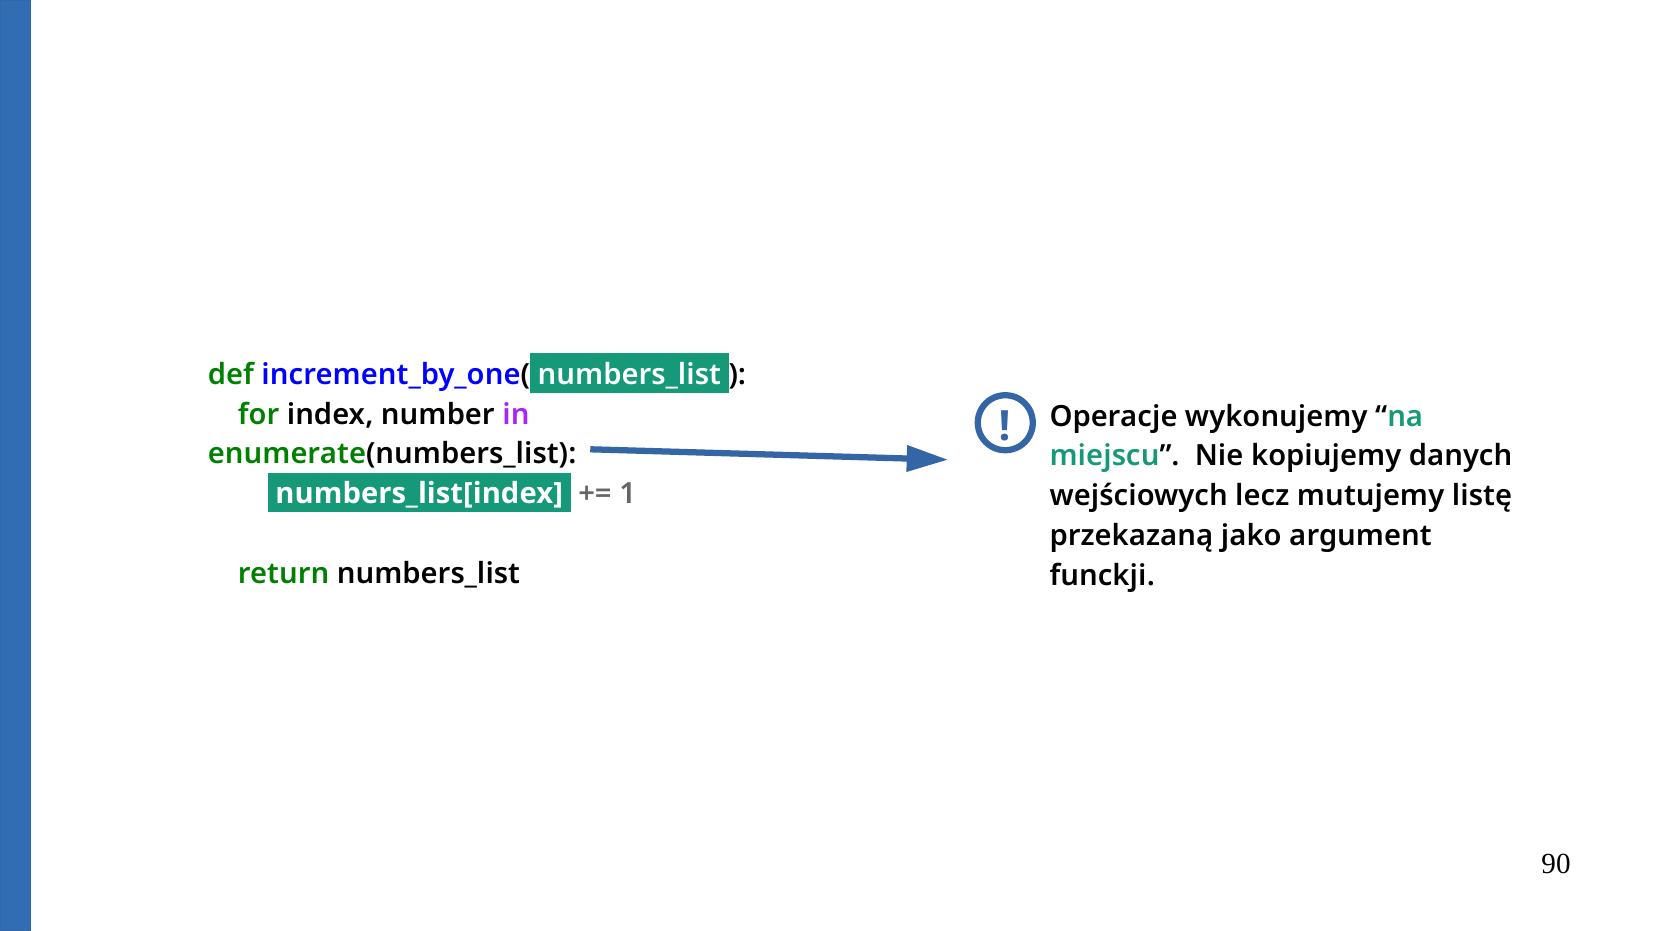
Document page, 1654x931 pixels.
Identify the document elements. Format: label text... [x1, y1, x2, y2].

text_box [1026, 404, 1033, 441]
text_box [0, 0, 31, 931]
text_box def increment_by_one( numbers_list ): for index, number in enumerate(numbers_list): numbers_list[index] += 1 return numbers_list [193, 345, 840, 545]
text_box ! [984, 388, 1026, 458]
text_box [977, 405, 984, 441]
text_box ! [985, 441, 1027, 461]
text_box Operacje wykonujemy “na miejscu”. Nie kopiujemy danych wejściowych lecz mutujemy listę przekazaną jako argument funckji. [1034, 387, 1556, 554]
